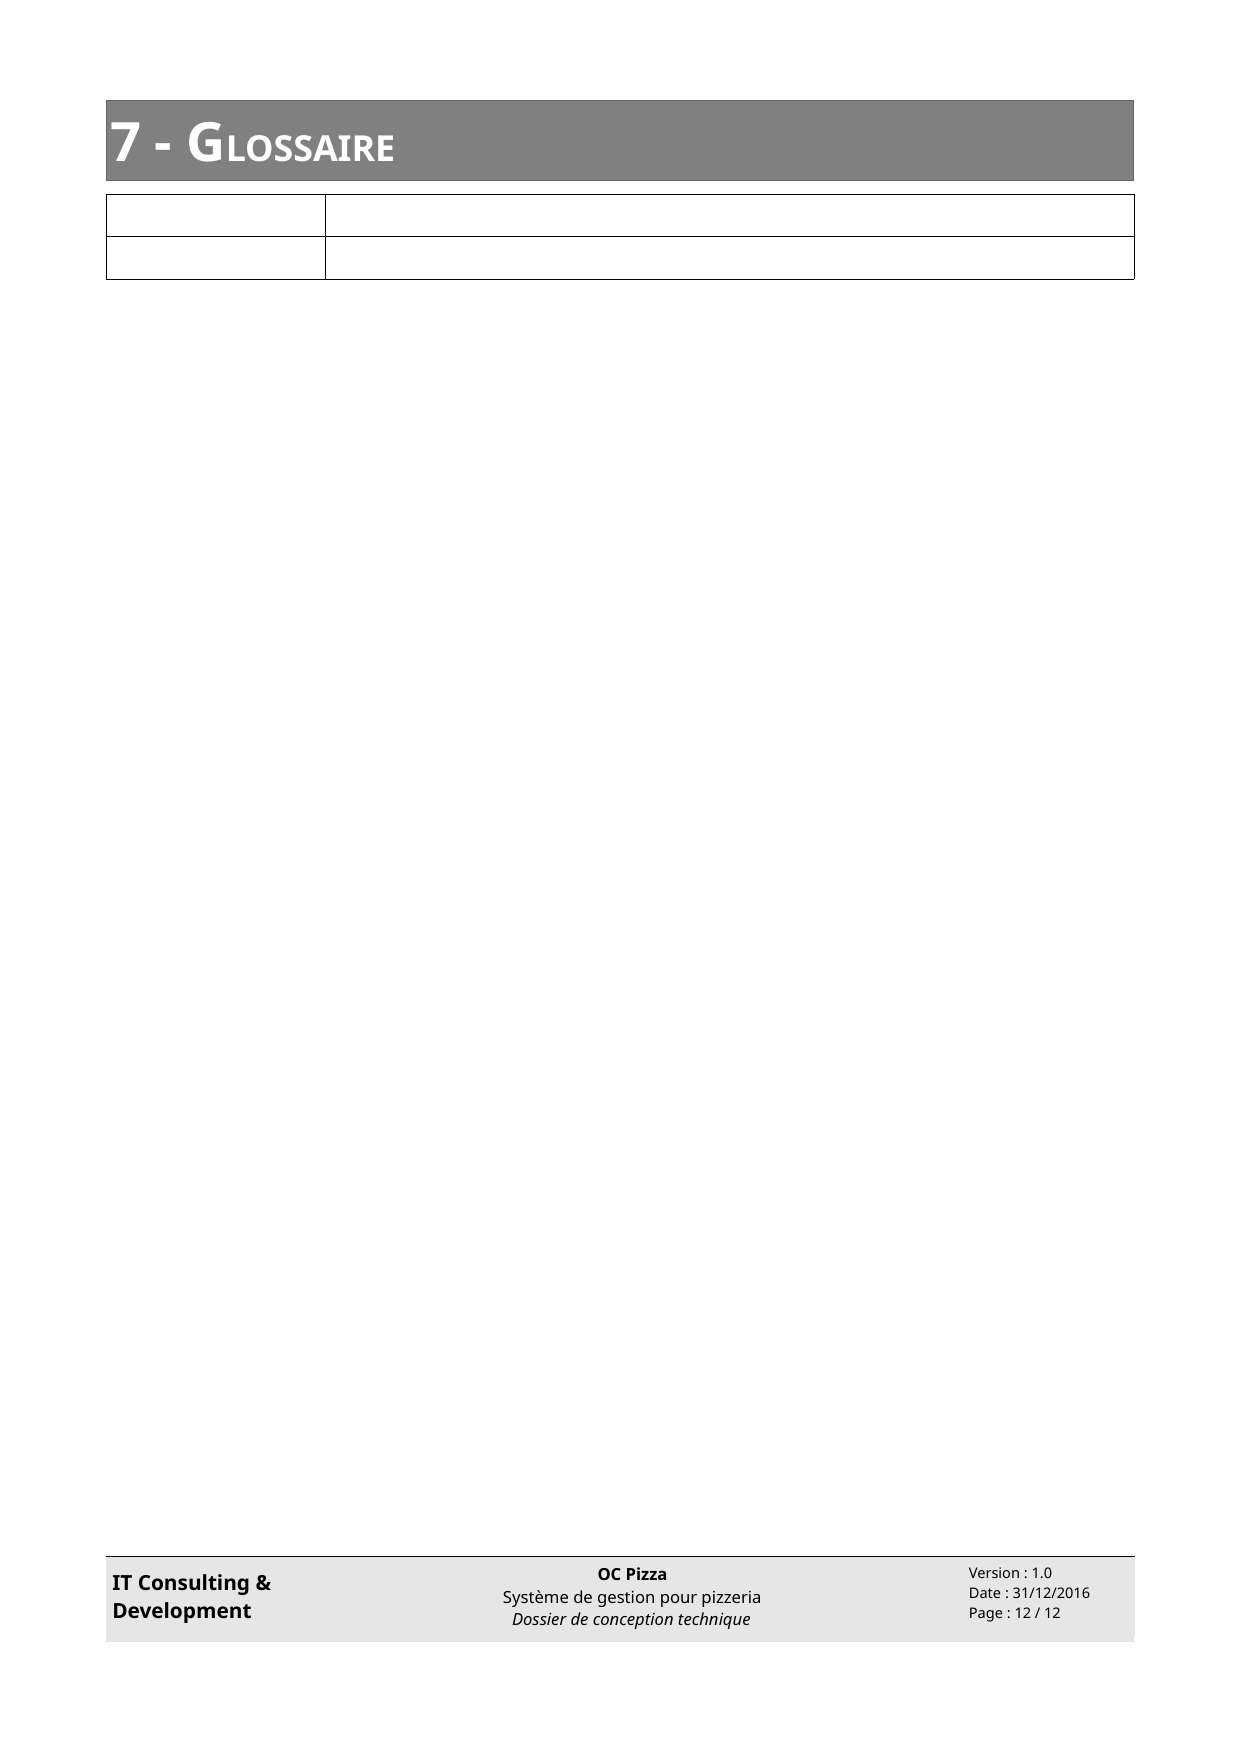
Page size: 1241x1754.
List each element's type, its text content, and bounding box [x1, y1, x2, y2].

table_cell [326, 237, 1134, 279]
table_header [326, 195, 1134, 236]
table_header [107, 195, 325, 236]
table_cell [107, 237, 325, 279]
subtitle Glossaire [107, 101, 1133, 180]
